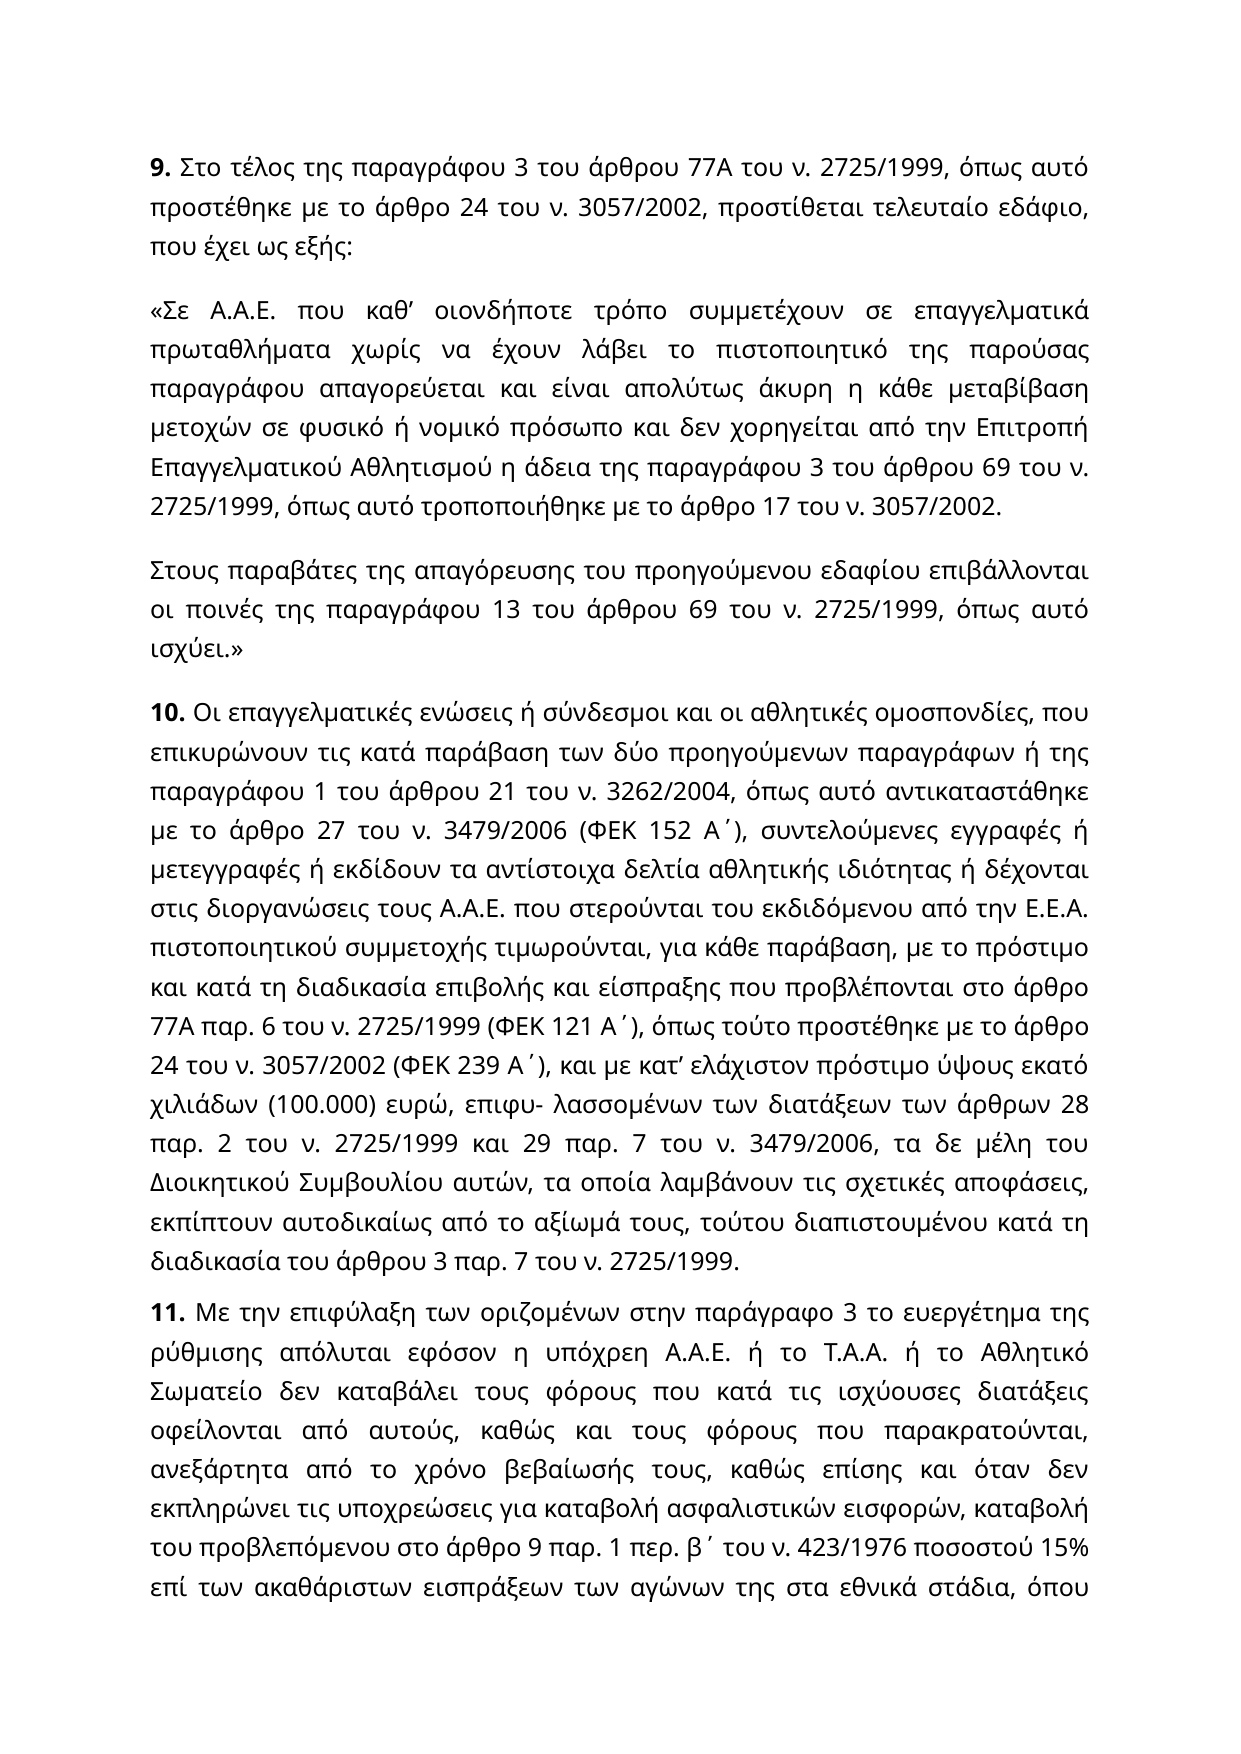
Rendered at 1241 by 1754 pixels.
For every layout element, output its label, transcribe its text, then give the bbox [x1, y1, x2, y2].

text «Σε Α.Α.Ε. που καθ’ οιονδήποτε τρόπο συμμετέχουν σε επαγγελματικά πρωταθλήματα χωρίς να έχουν λάβει το πιστοποιητικό της παρούσας παραγράφου απαγορεύεται και είναι απολύτως άκυρη η κάθε μεταβίβαση μετοχών σε φυσικό ή νομικό πρόσωπο και δεν χορηγείται από την Επιτροπή Επαγγελματικού Αθλητισμού η άδεια της παραγράφου 3 του άρθρου 69 του ν. 2725/1999, όπως αυτό τροποποιήθηκε με το άρθρο 17 του ν. 3057/2002. [150, 292, 1090, 522]
text 10. Οι επαγγελματικές ενώσεις ή σύνδεσμοι και οι αθλητικές ομοσπονδίες, που επικυρώνουν τις κατά παράβαση των δύο προηγούμενων παραγράφων ή της παραγράφου 1 του άρθρου 21 του ν. 3262/2004, όπως αυτό αντικαταστάθηκε με το άρθρο 27 του ν. 3479/2006 (ΦΕΚ 152 Α΄), συντελούμενες εγγραφές ή μετεγγραφές ή εκδίδουν τα αντίστοιχα δελτία αθλητικής ιδιότητας ή δέχονται στις διοργανώσεις τους Α.Α.Ε. που στερούνται του εκδιδόμενου από την Ε.Ε.Α. πιστοποιητικού συμμετοχής τιμωρούνται, για κάθε παράβαση, με το πρόστιμο και κατά τη διαδικασία επιβολής και είσπραξης που προβλέπονται στο άρθρο 77Α παρ. 6 του ν. 2725/1999 (ΦΕΚ 121 Α΄), όπως τούτο προστέθηκε με το άρθρο 24 του ν. 3057/2002 (ΦΕΚ 239 Α΄), και με κατ’ ελάχιστον πρόστιμο ύψους εκατό χιλιάδων (100.000) ευρώ, επιφυ- λασσομένων των διατάξεων των άρθρων 28 παρ. 2 του ν. 2725/1999 και 29 παρ. 7 του ν. 3479/2006, τα δε μέλη του Διοικητικού Συμβουλίου αυτών, τα οποία λαμβάνουν τις σχετικές αποφάσεις, εκπίπτουν αυτοδικαίως από το αξίωμά τους, τούτου διαπιστουμένου κατά τη διαδικασία του άρθρου 3 παρ. 7 του ν. 2725/1999. [150, 695, 1090, 1277]
text 11. Με την επιφύλαξη των οριζομένων στην παράγραφο 3 το ευεργέτημα της ρύθμισης απόλυται εφόσον η υπόχρεη Α.Α.Ε. ή το Τ.Α.Α. ή το Αθλητικό Σωματείο δεν καταβάλει τους φόρους που κατά τις ισχύουσες διατάξεις οφείλονται από αυτούς, καθώς και τους φόρους που παρακρατούνται, ανεξάρτητα από το χρόνο βεβαίωσής τους, καθώς επίσης και όταν δεν εκπληρώνει τις υποχρεώσεις για καταβολή ασφαλιστικών εισφορών, καταβολή του προβλεπόμενου στο άρθρο 9 παρ. 1 περ. β΄ του ν. 423/1976 ποσοστού 15% επί των ακαθάριστων εισπράξεων των αγώνων της στα εθνικά στάδια, όπου [150, 1295, 1090, 1603]
text 9. Στο τέλος της παραγράφου 3 του άρθρου 77Α του ν. 2725/1999, όπως αυτό προστέθηκε με το άρθρο 24 του ν. 3057/2002, προστίθεται τελευταίο εδάφιο, που έχει ως εξής: [150, 150, 1090, 262]
text Στους παραβάτες της απαγόρευσης του προηγούμενου εδαφίου επιβάλλονται οι ποινές της παραγράφου 13 του άρθρου 69 του ν. 2725/1999, όπως αυτό ισχύει.» [150, 552, 1090, 665]
